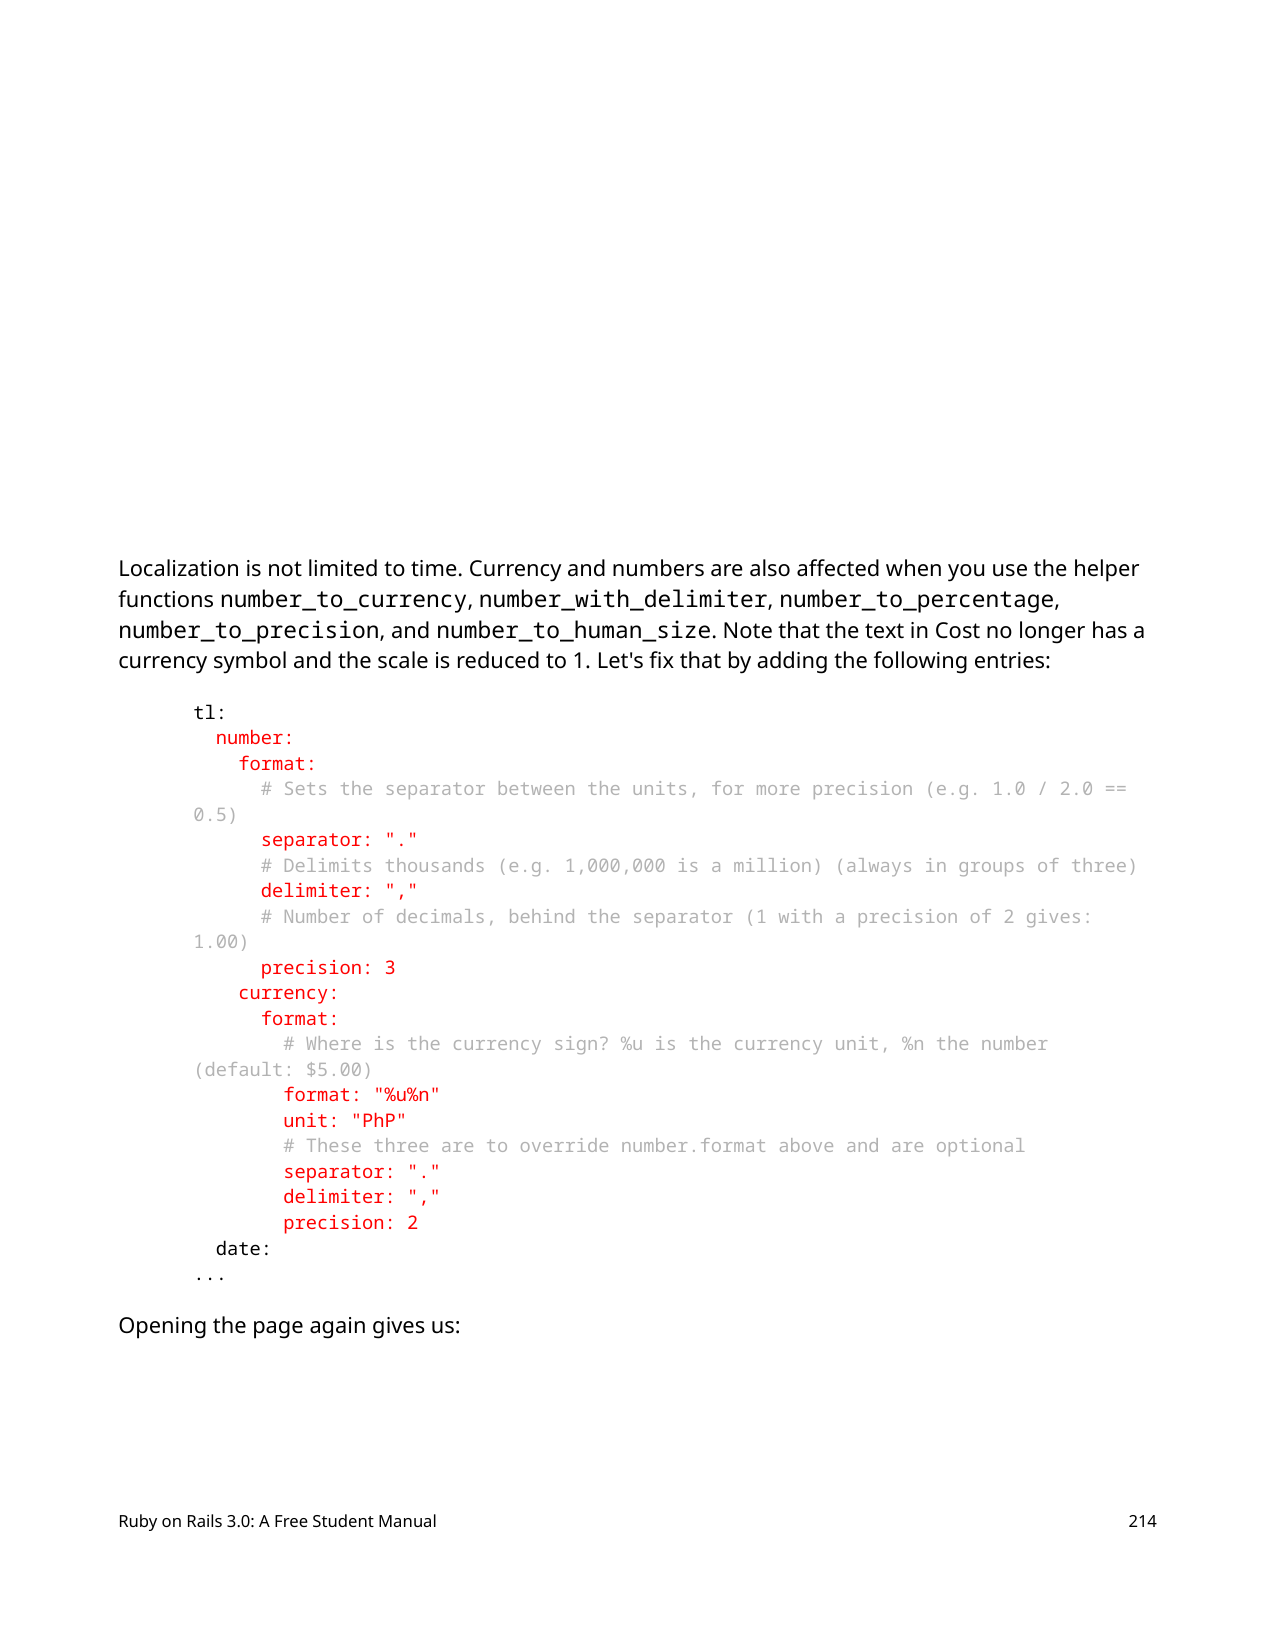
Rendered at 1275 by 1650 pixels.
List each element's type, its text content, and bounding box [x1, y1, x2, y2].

text Localization is not limited to time. Currency and numbers are also affected when you use the helper functions number_to_currency, number_with_delimiter, number_to_percentage, number_to_precision, and number_to_human_size. Note that the text in Cost no longer has a currency symbol and the scale is reduced to 1. Let's fix that by adding the following entries: [118, 553, 1157, 675]
text Opening the page again gives us: [118, 1310, 1157, 1340]
text tl: number: format: # Sets the separator between the units, for more precision (e.g. 1.0 / 2.0 == 0.5) separator: "." # Delimits thousands (e.g. 1,000,000 is a million) (always in groups of three) delimiter: "," # Number of decimals, behind the separator (1 with a precision of 2 gives: 1.00) precision: 3 currency: format: # Where is the currency sign? %u is the currency unit, %n the number (default: $5.00) format: "%u%n" unit: "PhP" # These three are to override number.format above and are optional separator: "." delimiter: "," precision: 2 date: ... [193, 699, 1157, 1286]
